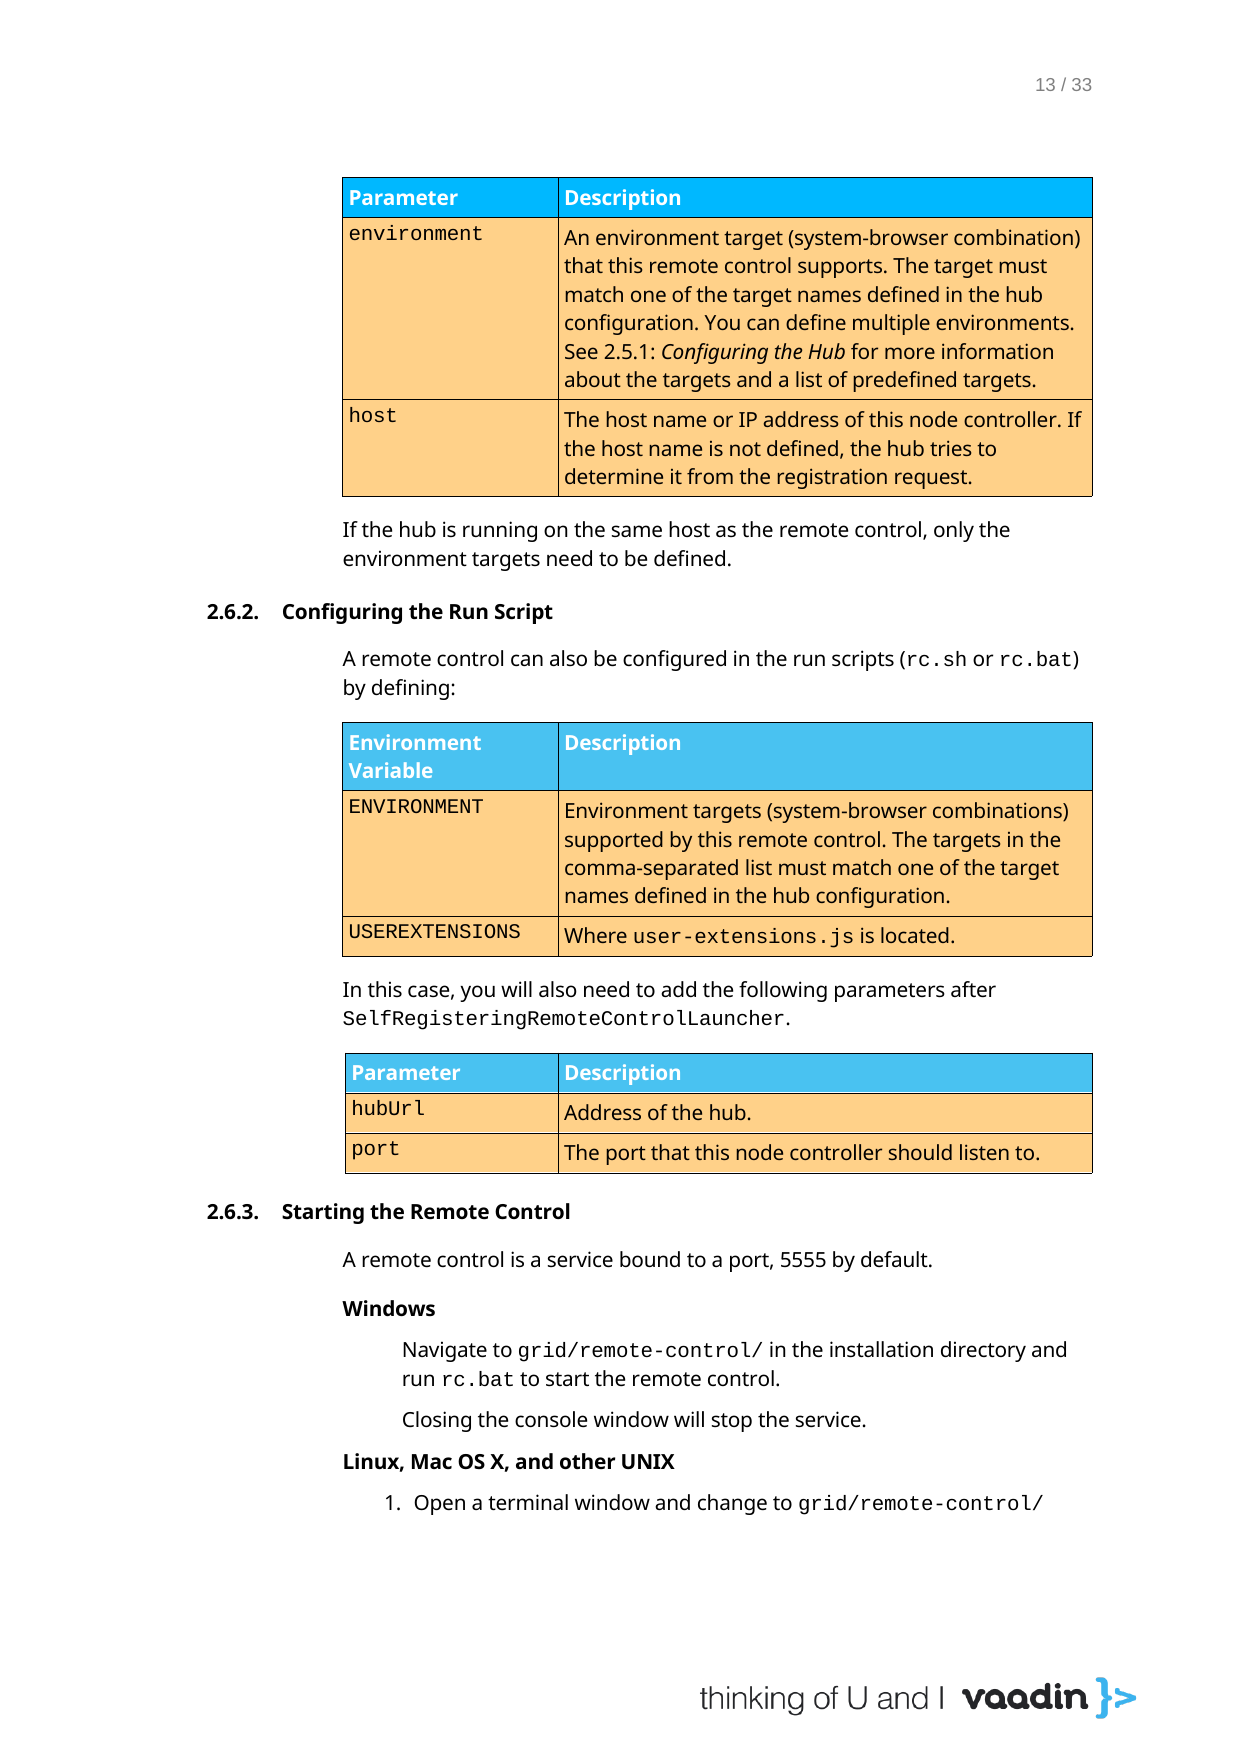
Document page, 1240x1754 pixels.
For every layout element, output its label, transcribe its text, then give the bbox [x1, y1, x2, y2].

table_cell port [346, 1134, 558, 1172]
table_cell Address of the hub. [559, 1094, 1092, 1132]
table_cell hubUrl [346, 1094, 558, 1132]
table_header Environment Variable [343, 723, 558, 790]
table_header Description [559, 1054, 1092, 1092]
table_header Parameter [343, 178, 558, 217]
table_cell USEREXTENSIONS [343, 917, 558, 956]
picture [699, 1673, 1139, 1721]
subtitle Configuring the Run Script [207, 597, 1092, 626]
list Open a terminal window and change to grid/remote-control/ [384, 1488, 1092, 1517]
table_cell environment [343, 218, 558, 399]
text A remote control is a service bound to a port, 5555 by default. [342, 1245, 1092, 1273]
table_cell ENVIRONMENT [343, 791, 558, 916]
table_cell The port that this node controller should listen to. [559, 1134, 1092, 1172]
text In this case, you will also need to add the following parameters after SelfRegisteringRemoteControlLauncher. [342, 975, 1092, 1032]
table_header Parameter [346, 1054, 558, 1092]
text Closing the console window will stop the service. [402, 1405, 1092, 1434]
table_cell host [343, 400, 558, 496]
table_header Description [559, 723, 1092, 790]
text If the hub is running on the same host as the remote control, only the environment targets need to be defined. [342, 515, 1092, 572]
table_cell An environment target (system-browser combination) that this remote control supports. The target must match one of the target names defined in the hub configuration. You can define multiple environments. See 2.5.1: Configuring the Hub for more information about the targets and a list of predefined targets. [559, 218, 1092, 399]
text A remote control can also be configured in the run scripts (rc.sh or rc.bat) by defining: [342, 644, 1092, 701]
text Windows [342, 1294, 1092, 1322]
table_cell Where user-extensions.js is located. [559, 917, 1092, 956]
text Linux, Mac OS X, and other UNIX [342, 1447, 1092, 1475]
text Navigate to grid/remote-control/ in the installation directory and run rc.bat to start the remote control. [402, 1335, 1092, 1392]
subtitle Starting the Remote Control [207, 1197, 1092, 1226]
table_cell The host name or IP address of this node controller. If the host name is not defined, the hub tries to determine it from the registration request. [559, 400, 1092, 496]
table_cell Environment targets (system-browser combinations) supported by this remote control. The targets in the comma-separated list must match one of the target names defined in the hub configuration. [559, 791, 1092, 916]
table_header Description [559, 178, 1092, 217]
